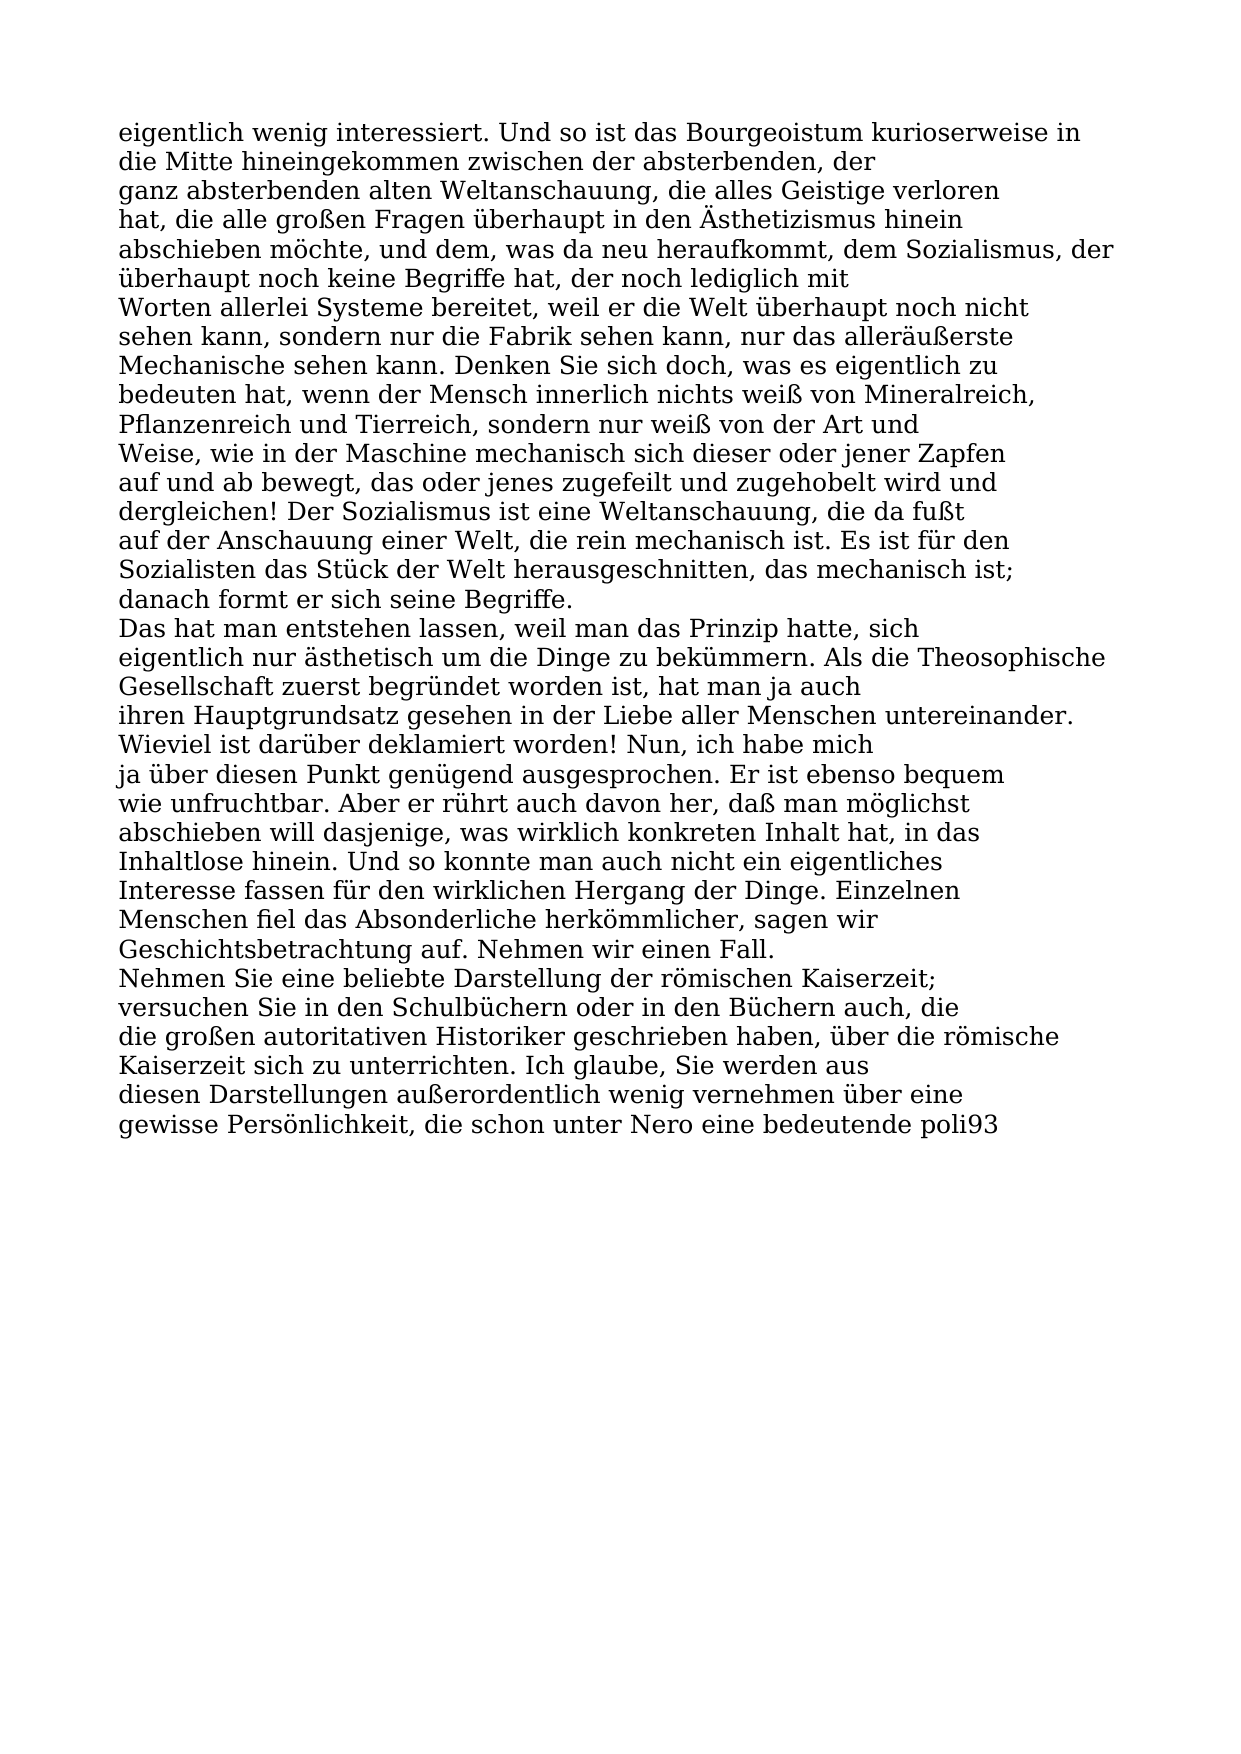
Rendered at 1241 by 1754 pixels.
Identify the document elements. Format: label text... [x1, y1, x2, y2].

text Sozialisten das Stück der Welt herausgeschnitten, das mechanisch ist; [118, 556, 1122, 585]
text eigentlich nur ästhetisch um die Dinge zu bekümmern. Als die Theosophische Gesellschaft zuerst begründet worden ist, hat man ja auch [118, 643, 1122, 701]
text Menschen fiel das Absonderliche herkömmlicher, sagen wir Geschichtsbetrachtung auf. Nehmen wir einen Fall. [118, 906, 1122, 964]
text auf und ab bewegt, das oder jenes zugefeilt und zugehobelt wird und [118, 468, 1122, 497]
text danach formt er sich seine Begriffe. [118, 585, 1122, 614]
text Inhaltlose hinein. Und so konnte man auch nicht ein eigentliches [118, 847, 1122, 876]
text sehen kann, sondern nur die Fabrik sehen kann, nur das alleräußerste [118, 322, 1122, 351]
text abschieben will dasjenige, was wirklich konkreten Inhalt hat, in das [118, 818, 1122, 847]
text diesen Darstellungen außerordentlich wenig vernehmen über eine [118, 1081, 1122, 1110]
text ja über diesen Punkt genügend ausgesprochen. Er ist ebenso bequem [118, 760, 1122, 789]
text auf der Anschauung einer Welt, die rein mechanisch ist. Es ist für den [118, 526, 1122, 556]
text Das hat man entstehen lassen, weil man das Prinzip hatte, sich [118, 614, 1122, 643]
text gewisse Persönlichkeit, die schon unter Nero eine bedeutende poli93 [118, 1110, 1122, 1139]
text versuchen Sie in den Schulbüchern oder in den Büchern auch, die [118, 993, 1122, 1022]
text die großen autoritativen Historiker geschrieben haben, über die römische Kaiserzeit sich zu unterrichten. Ich glaube, Sie werden aus [118, 1022, 1122, 1081]
text Interesse fassen für den wirklichen Hergang der Dinge. Einzelnen [118, 876, 1122, 906]
text wie unfruchtbar. Aber er rührt auch davon her, daß man möglichst [118, 789, 1122, 818]
text Worten allerlei Systeme bereitet, weil er die Welt überhaupt noch nicht [118, 293, 1122, 322]
text bedeuten hat, wenn der Mensch innerlich nichts weiß von Mineralreich, Pflanzenreich und Tierreich, sondern nur weiß von der Art und [118, 381, 1122, 439]
text hat, die alle großen Fragen überhaupt in den Ästhetizismus hinein [118, 206, 1122, 235]
text ihren Hauptgrundsatz gesehen in der Liebe aller Menschen untereinander. Wieviel ist darüber deklamiert worden! Nun, ich habe mich [118, 701, 1122, 760]
text Nehmen Sie eine beliebte Darstellung der römischen Kaiserzeit; [118, 964, 1122, 993]
text dergleichen! Der Sozialismus ist eine Weltanschauung, die da fußt [118, 497, 1122, 526]
text abschieben möchte, und dem, was da neu heraufkommt, dem Sozialismus, der überhaupt noch keine Begriffe hat, der noch lediglich mit [118, 235, 1122, 293]
text Weise, wie in der Maschine mechanisch sich dieser oder jener Zapfen [118, 439, 1122, 468]
text Mechanische sehen kann. Denken Sie sich doch, was es eigentlich zu [118, 351, 1122, 381]
text eigentlich wenig interessiert. Und so ist das Bourgeoistum kurioserweise in die Mitte hineingekommen zwischen der absterbenden, der [118, 118, 1122, 176]
text ganz absterbenden alten Weltanschauung, die alles Geistige verloren [118, 176, 1122, 206]
